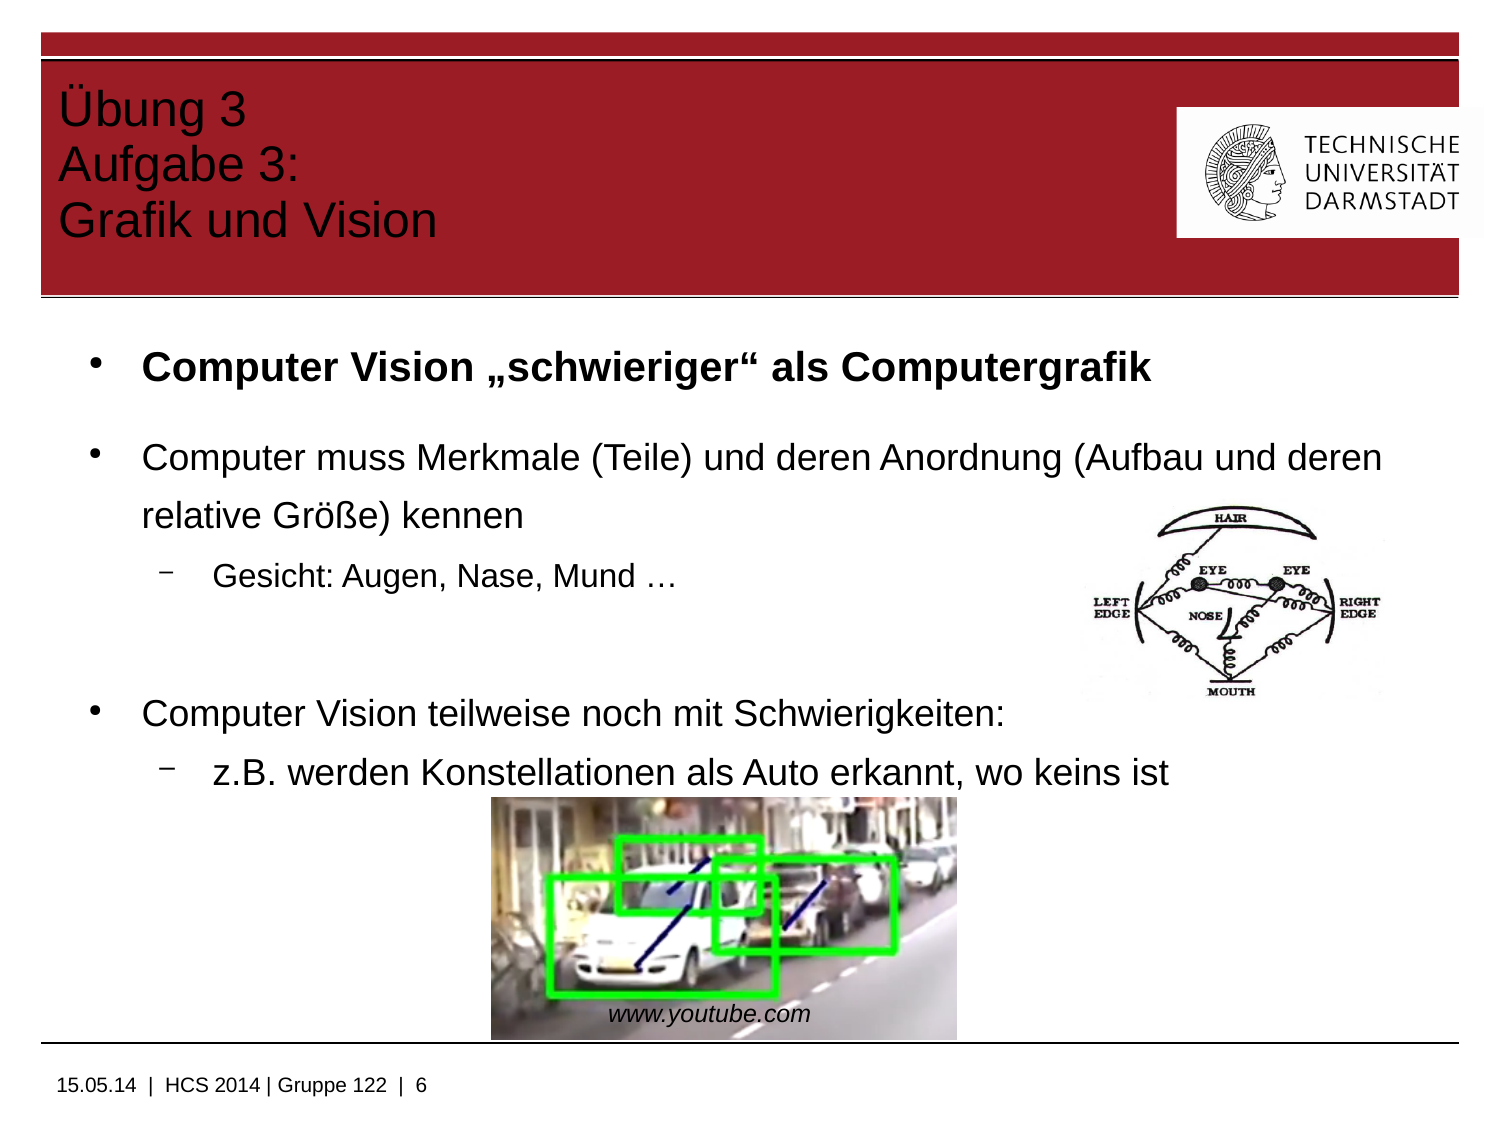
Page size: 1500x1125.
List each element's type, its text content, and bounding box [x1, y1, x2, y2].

picture [491, 797, 957, 1040]
title Übung 3 Aufgabe 3: Grafik und Vision [58, 80, 1149, 249]
text_box www.youtube.com [593, 992, 827, 1036]
picture [1176, 107, 1484, 238]
list Computer Vision „schwieriger“ als Computergrafik Computer muss Merkmale (Teile) und deren Anordnung (Aufbau und deren relative Größe) kennen Gesicht: Augen, Nase, Mund … Computer Vision teilweise noch mit Schwierigkeiten: z.B. werden Konstellationen als Auto erkannt, wo keins ist [70, 324, 1391, 815]
picture [1062, 496, 1394, 709]
